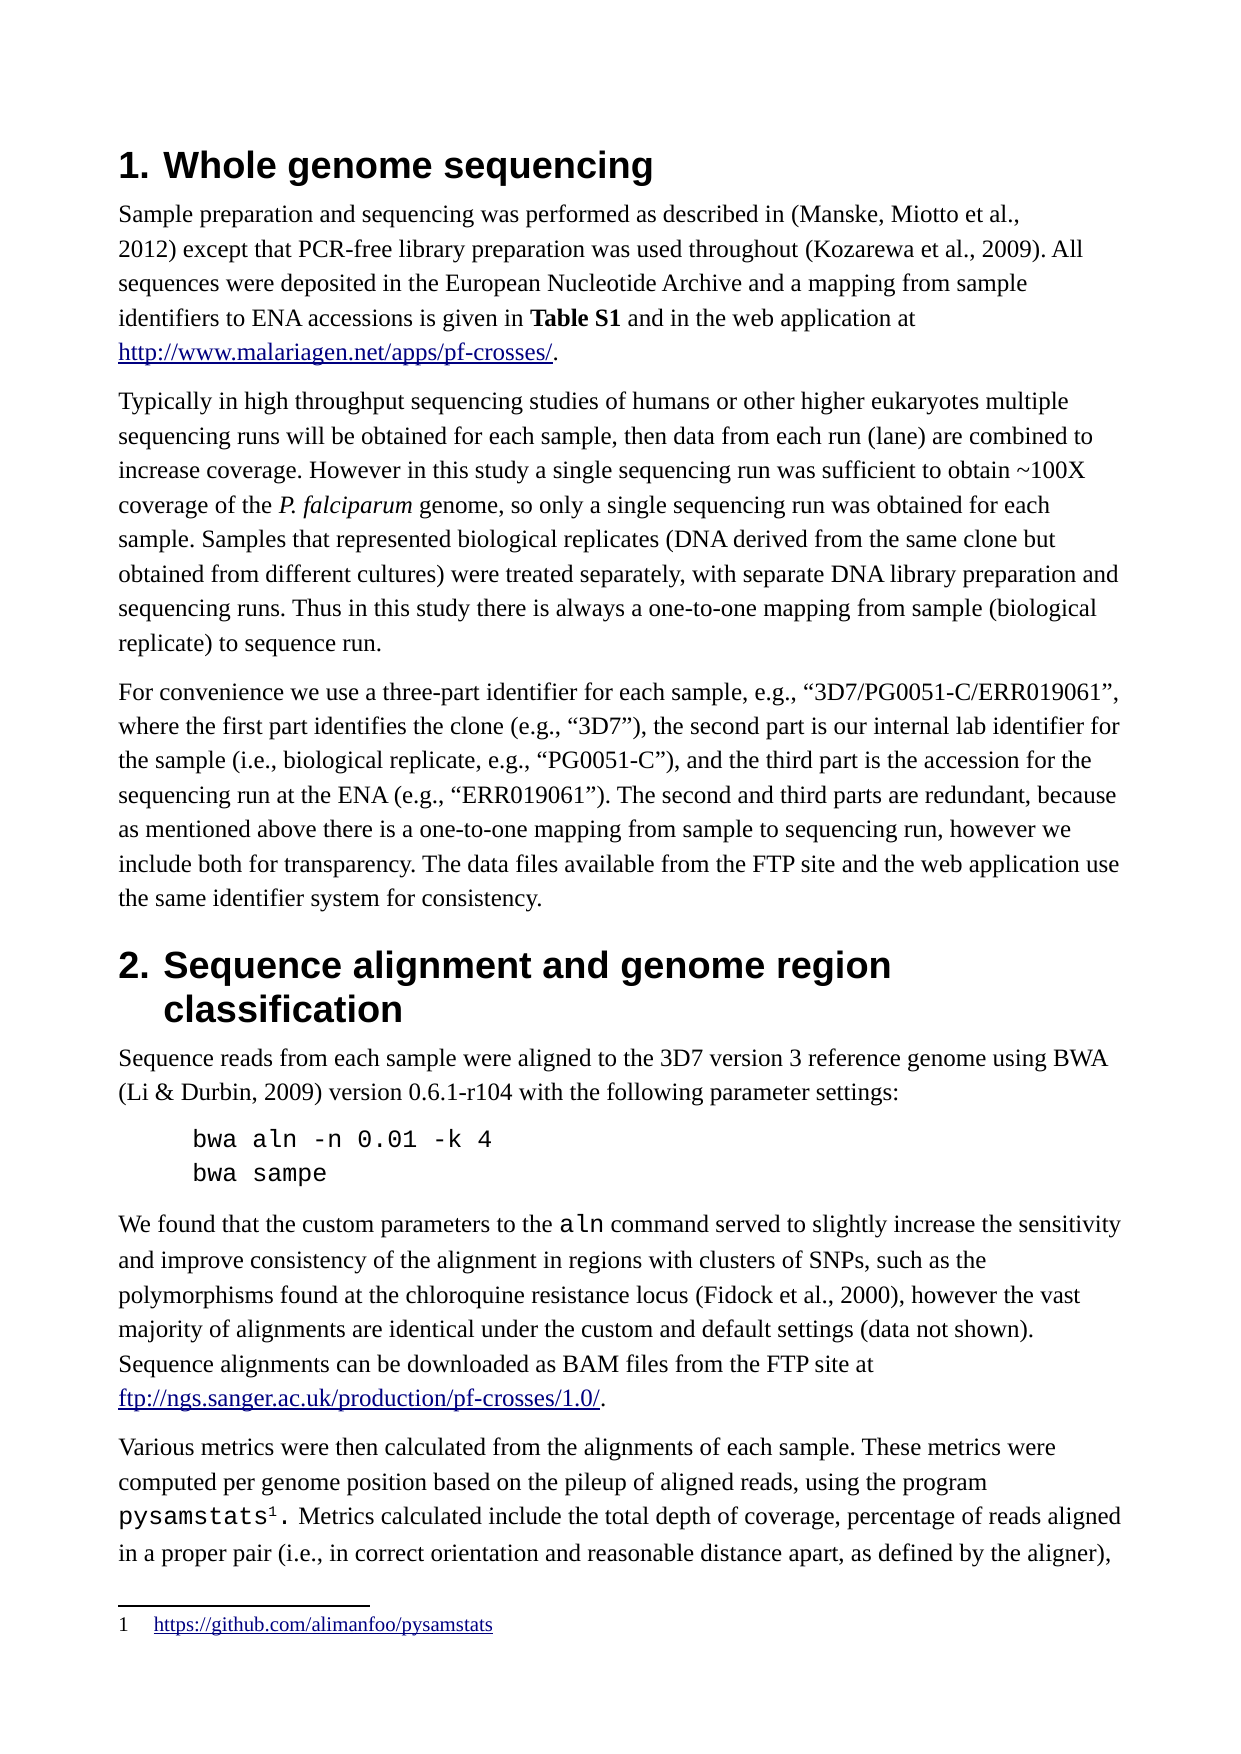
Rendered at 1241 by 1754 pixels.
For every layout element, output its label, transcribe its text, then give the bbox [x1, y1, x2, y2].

text Typically in high throughput sequencing studies of humans or other higher eukaryotes multiple sequencing runs will be obtained for each sample, then data from each run (lane) are combined to increase coverage. However in this study a single sequencing run was sufficient to obtain ~100X coverage of the P. falciparum genome, so only a single sequencing run was obtained for each sample. Samples that represented biological replicates (DNA derived from the same clone but obtained from different cultures) were treated separately, with separate DNA library preparation and sequencing runs. Thus in this study there is always a one-to-one mapping from sample (biological replicate) to sequence run. [118, 386, 1122, 656]
subtitle Sequence alignment and genome region classification [118, 943, 1122, 1030]
text We found that the custom parameters to the aln command served to slightly increase the sensitivity and improve consistency of the alignment in regions with clusters of SNPs, such as the polymorphisms found at the chloroquine resistance locus (Fidock et al., 2000)⁠, however the vast majority of alignments are identical under the custom and default settings (data not shown). Sequence alignments can be downloaded as BAM files from the FTP site at ftp://ngs.sanger.ac.uk/production/pf-crosses/1.0/. [118, 1209, 1122, 1412]
text For convenience we use a three-part identifier for each sample, e.g., “3D7/PG0051-C/ERR019061”, where the first part identifies the clone (e.g., “3D7”), the second part is our internal lab identifier for the sample (i.e., biological replicate, e.g., “PG0051-C”), and the third part is the accession for the sequencing run at the ENA (e.g., “ERR019061”). The second and third parts are redundant, because as mentioned above there is a one-to-one mapping from sample to sequencing run, however we include both for transparency. The data files available from the FTP site and the web application use the same identifier system for consistency. [118, 677, 1122, 912]
text https://github.com/alimanfoo/pysamstats [118, 1612, 1122, 1636]
text Sample preparation and sequencing was performed as described in (Manske, Miotto et al., 2012)⁠ except that PCR-free library preparation was used throughout (Kozarewa et al., 2009)⁠. All sequences were deposited in the European Nucleotide Archive and a mapping from sample identifiers to ENA accessions is given in Table S1 and in the web application at http://www.malariagen.net/apps/pf-crosses/. [118, 199, 1122, 366]
text Sequence reads from each sample were aligned to the 3D7 version 3 reference genome using BWA (Li & Durbin, 2009)⁠ version 0.6.1-r104 with the following parameter settings: [118, 1043, 1122, 1106]
text bwa aln -n 0.01 -k 4 bwa sampe [192, 1126, 1122, 1189]
text Various metrics were then calculated from the alignments of each sample. These metrics were computed per genome position based on the pileup of aligned reads, using the program pysamstats. Metrics calculated include the total depth of coverage, percentage of reads aligned in a proper pair (i.e., in correct orientation and reasonable distance apart, as defined by the aligner), [118, 1432, 1122, 1567]
subtitle Whole genome sequencing [118, 143, 1122, 187]
